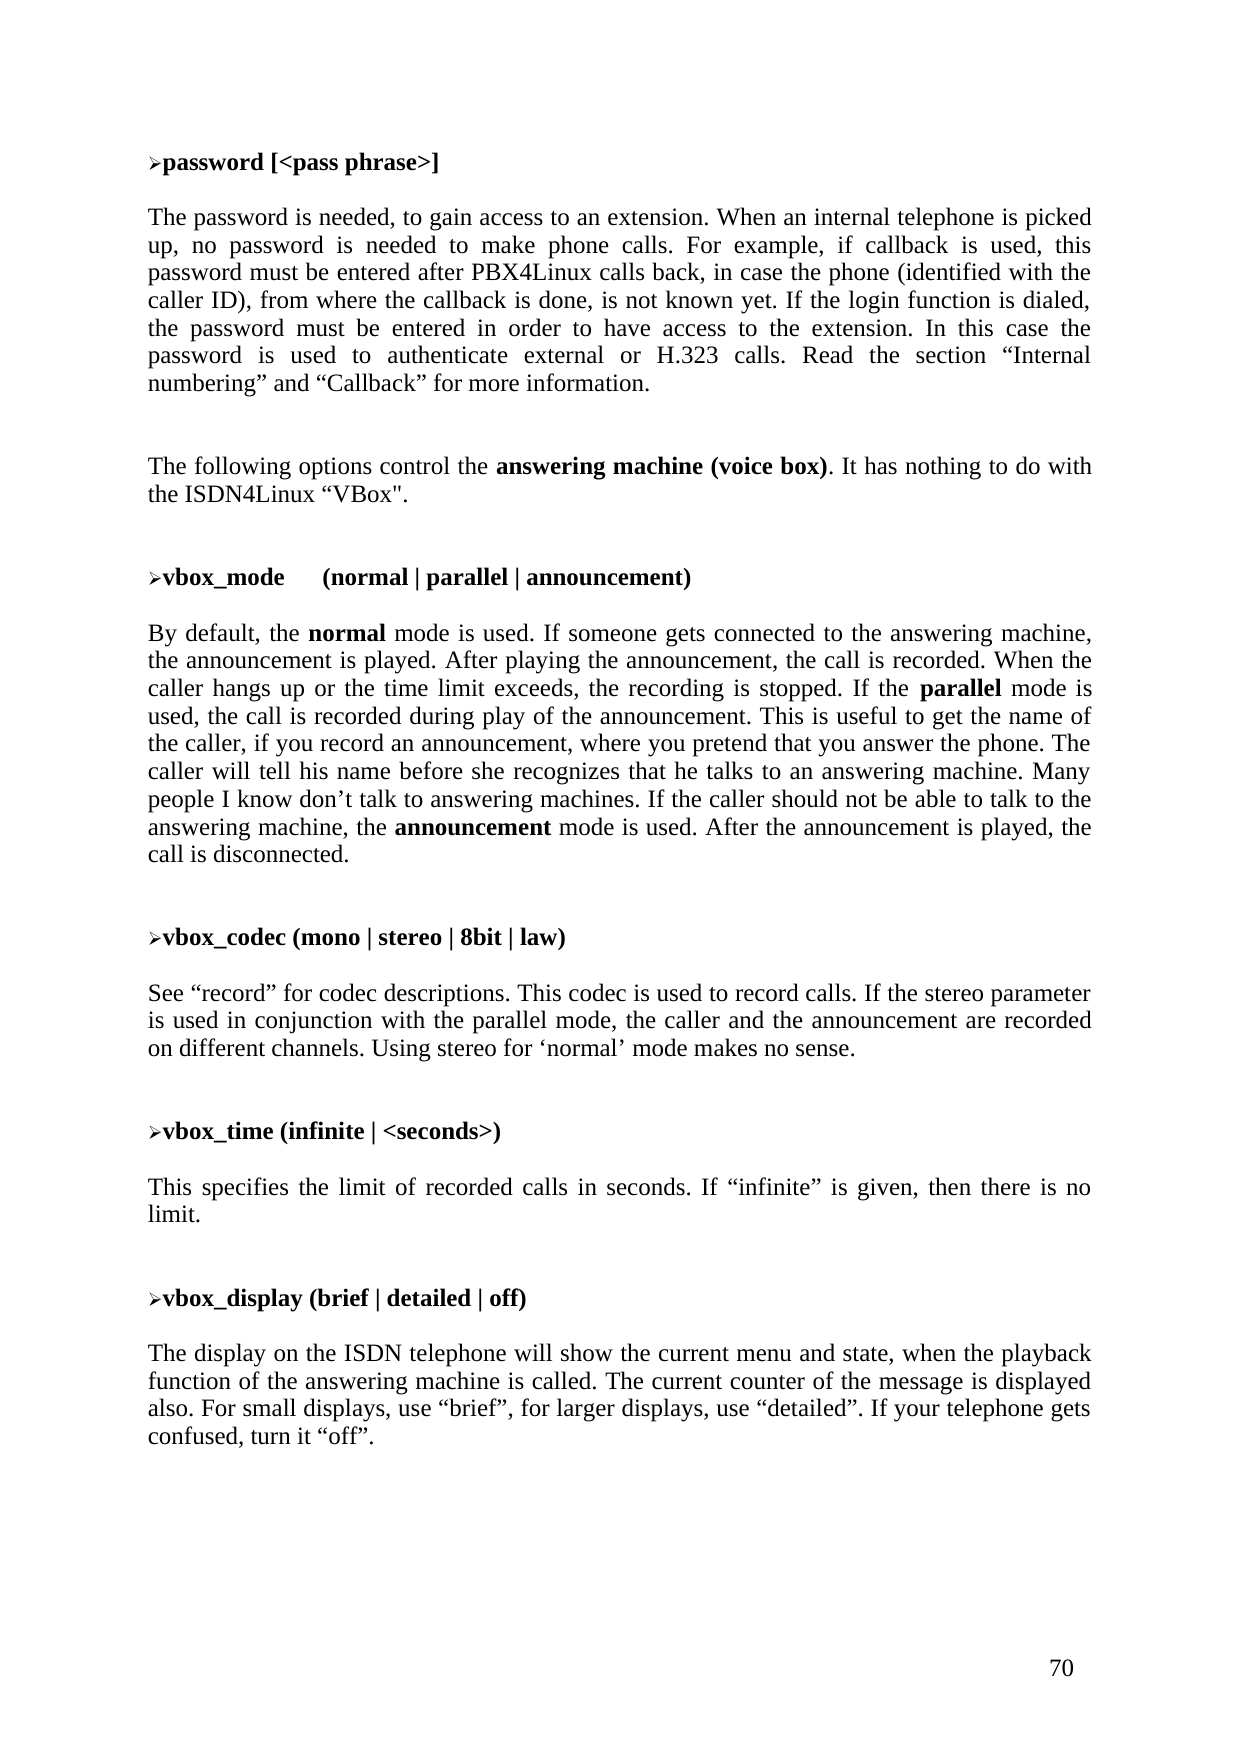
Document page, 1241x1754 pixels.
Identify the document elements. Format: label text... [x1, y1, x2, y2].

list vbox_codec (mono | stereo | 8bit | law) [148, 923, 1092, 951]
list vbox_mode (normal | parallel | announcement) [148, 563, 1092, 591]
list vbox_time (infinite | <seconds>) [148, 1117, 1092, 1145]
text The following options control the answering machine (voice box). It has nothing to do with the ISDN4Linux “VBox". [148, 452, 1092, 508]
text The password is needed, to gain access to an extension. When an internal telephone is picked up, no password is needed to make phone calls. For example, if callback is used, this password must be entered after PBX4Linux calls back, in case the phone (identified with the caller ID), from where the callback is done, is not known yet. If the login function is dialed, the password must be entered in order to have access to the extension. In this case the password is used to authenticate external or H.323 calls. Read the section “Internal numbering” and “Callback” for more information. [148, 203, 1092, 397]
text The display on the ISDN telephone will show the current menu and state, when the playback function of the answering machine is called. The current counter of the message is displayed also. For small displays, use “brief”, for larger displays, use “detailed”. If your telephone gets confused, turn it “off”. [148, 1339, 1092, 1450]
text By default, the normal mode is used. If someone gets connected to the answering machine, the announcement is played. After playing the announcement, the call is recorded. When the caller hangs up or the time limit exceeds, the recording is stopped. If the parallel mode is used, the call is recorded during play of the announcement. This is useful to get the name of the caller, if you record an announcement, where you pretend that you answer the phone. The caller will tell his name before she recognizes that he talks to an answering machine. Many people I know don’t talk to answering machines. If the caller should not be able to talk to the answering machine, the announcement mode is used. After the announcement is played, the call is disconnected. [148, 619, 1092, 868]
list vbox_display (brief | detailed | off) [148, 1284, 1092, 1311]
list password [<pass phrase>] [148, 148, 1092, 175]
text See “record” for codec descriptions. This codec is used to record calls. If the stereo parameter is used in conjunction with the parallel mode, the caller and the announcement are recorded on different channels. Using stereo for ‘normal’ mode makes no sense. [148, 979, 1092, 1062]
text This specifies the limit of recorded calls in seconds. If “infinite” is given, then there is no limit. [148, 1173, 1092, 1228]
